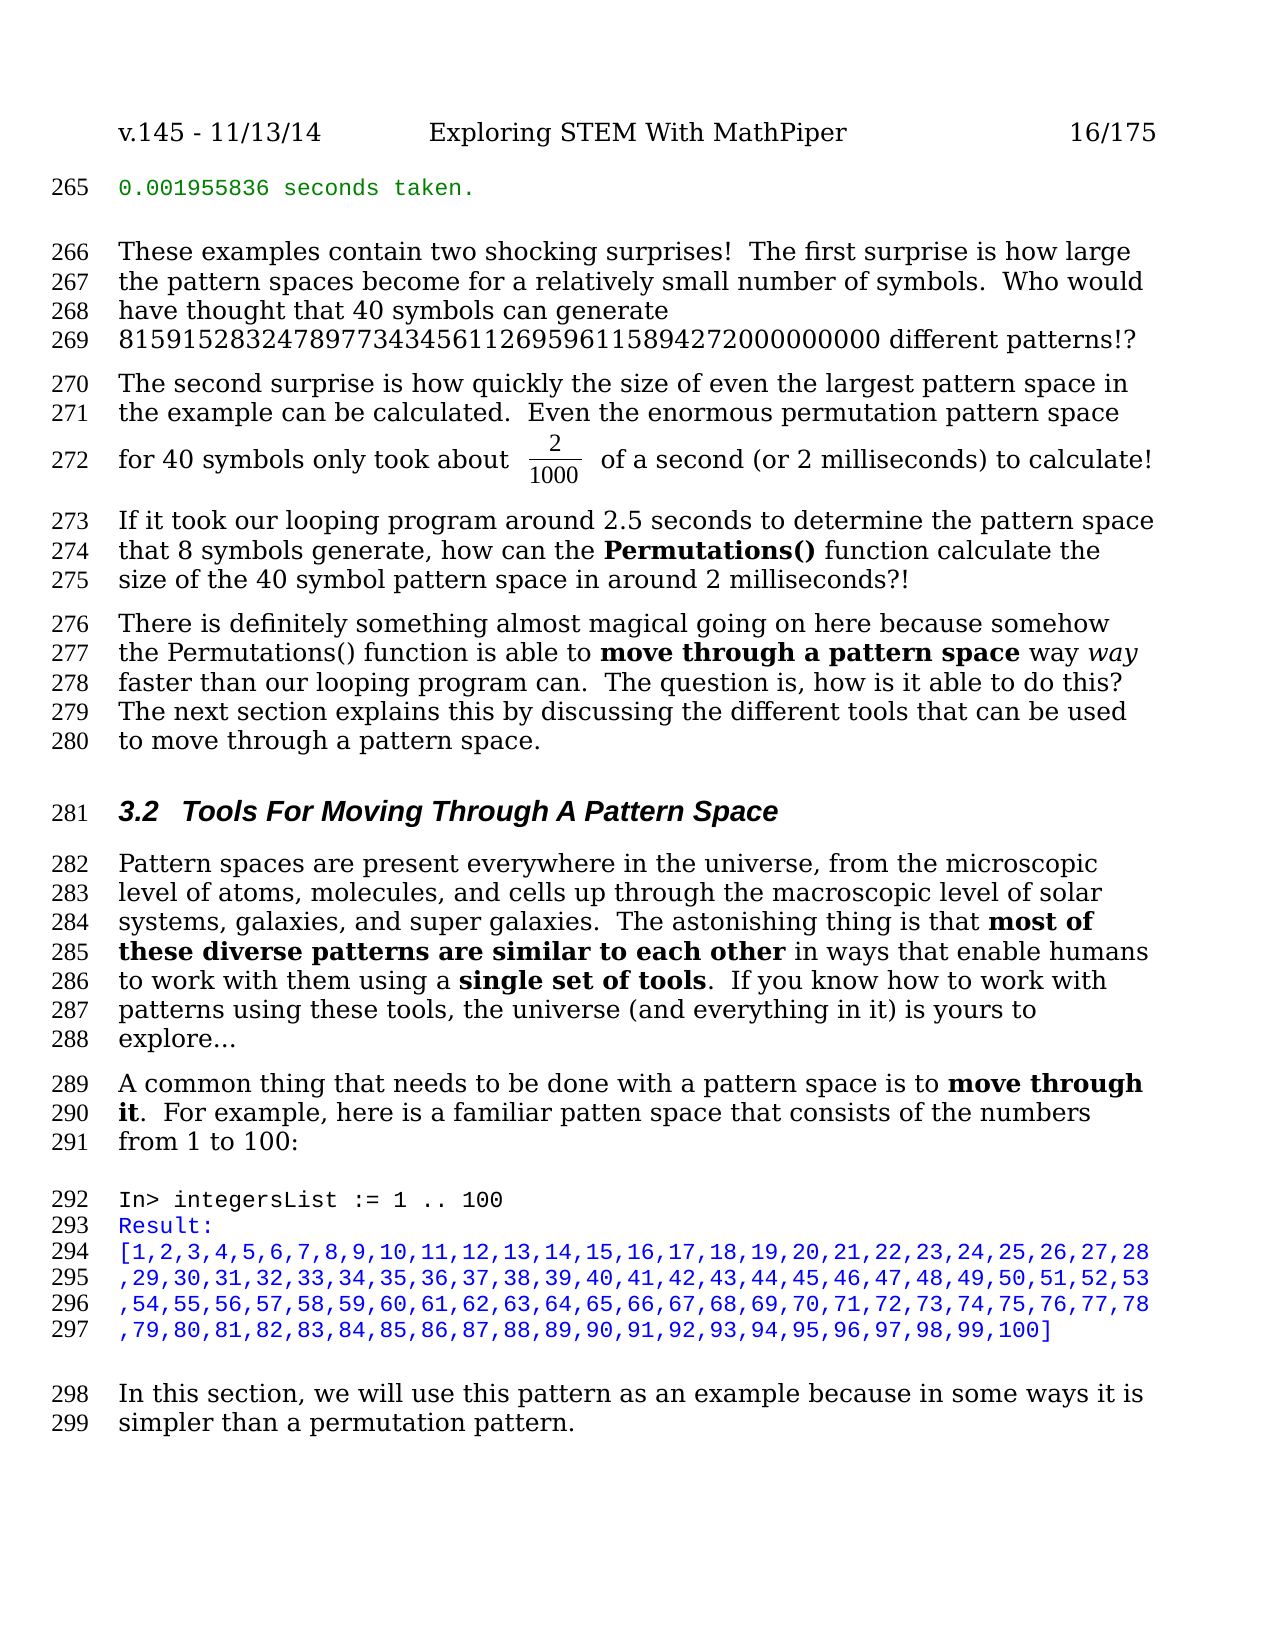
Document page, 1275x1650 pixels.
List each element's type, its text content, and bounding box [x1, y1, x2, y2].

text In this section, we will use this pattern as an example because in some ways it is simpler than a permutation pattern. [118, 1379, 1157, 1437]
text These examples contain two shocking surprises! The first surprise is how large the pattern spaces become for a relatively small number of symbols. Who would have thought that 40 symbols can generate 815915283247897734345611269596115894272000000000 different patterns!? [118, 238, 1157, 354]
subtitle Tools For Moving Through A Pattern Space [118, 794, 1157, 828]
text The second surprise is how quickly the size of even the largest pattern space in the example can be calculated. Even the enormous permutation pattern space for 40 symbols only took aboutof a second (or 2 milliseconds) to calculate! [118, 369, 1157, 491]
text In> integersList := 1 .. 100 [118, 1188, 1157, 1214]
text Pattern spaces are present everywhere in the universe, from the microscopic level of atoms, molecules, and cells up through the macroscopic level of solar systems, galaxies, and super galaxies. The astonishing thing is that most of these diverse patterns are similar to each other in ways that enable humans to work with them using a single set of tools. If you know how to work with patterns using these tools, the universe (and everything in it) is yours to explore... [118, 849, 1157, 1053]
text If it took our looping program around 2.5 seconds to determine the pattern space that 8 symbols generate, how can the Permutations() function calculate the size of the 40 symbol pattern space in around 2 milliseconds?! [118, 506, 1157, 594]
text Result: [1,2,3,4,5,6,7,8,9,10,11,12,13,14,15,16,17,18,19,20,21,22,23,24,25,26,27,28,29,30,31,32,33,34,35,36,37,38,39,40,41,42,43,44,45,46,47,48,49,50,51,52,53,54,55,56,57,58,59,60,61,62,63,64,65,66,67,68,69,70,71,72,73,74,75,76,77,78,79,80,81,82,83,84,85,86,87,88,89,90,91,92,93,94,95,96,97,98,99,100] [118, 1214, 1157, 1344]
text There is definitely something almost magical going on here because somehow the Permutations() function is able to move through a pattern space way way faster than our looping program can. The question is, how is it able to do this? The next section explains this by discussing the different tools that can be used to move through a pattern space. [118, 609, 1157, 755]
text A common thing that needs to be done with a pattern space is to move through it. For example, here is a familiar patten space that consists of the numbers from 1 to 100: [118, 1068, 1157, 1156]
text 0.001955836 seconds taken. [118, 177, 1157, 203]
